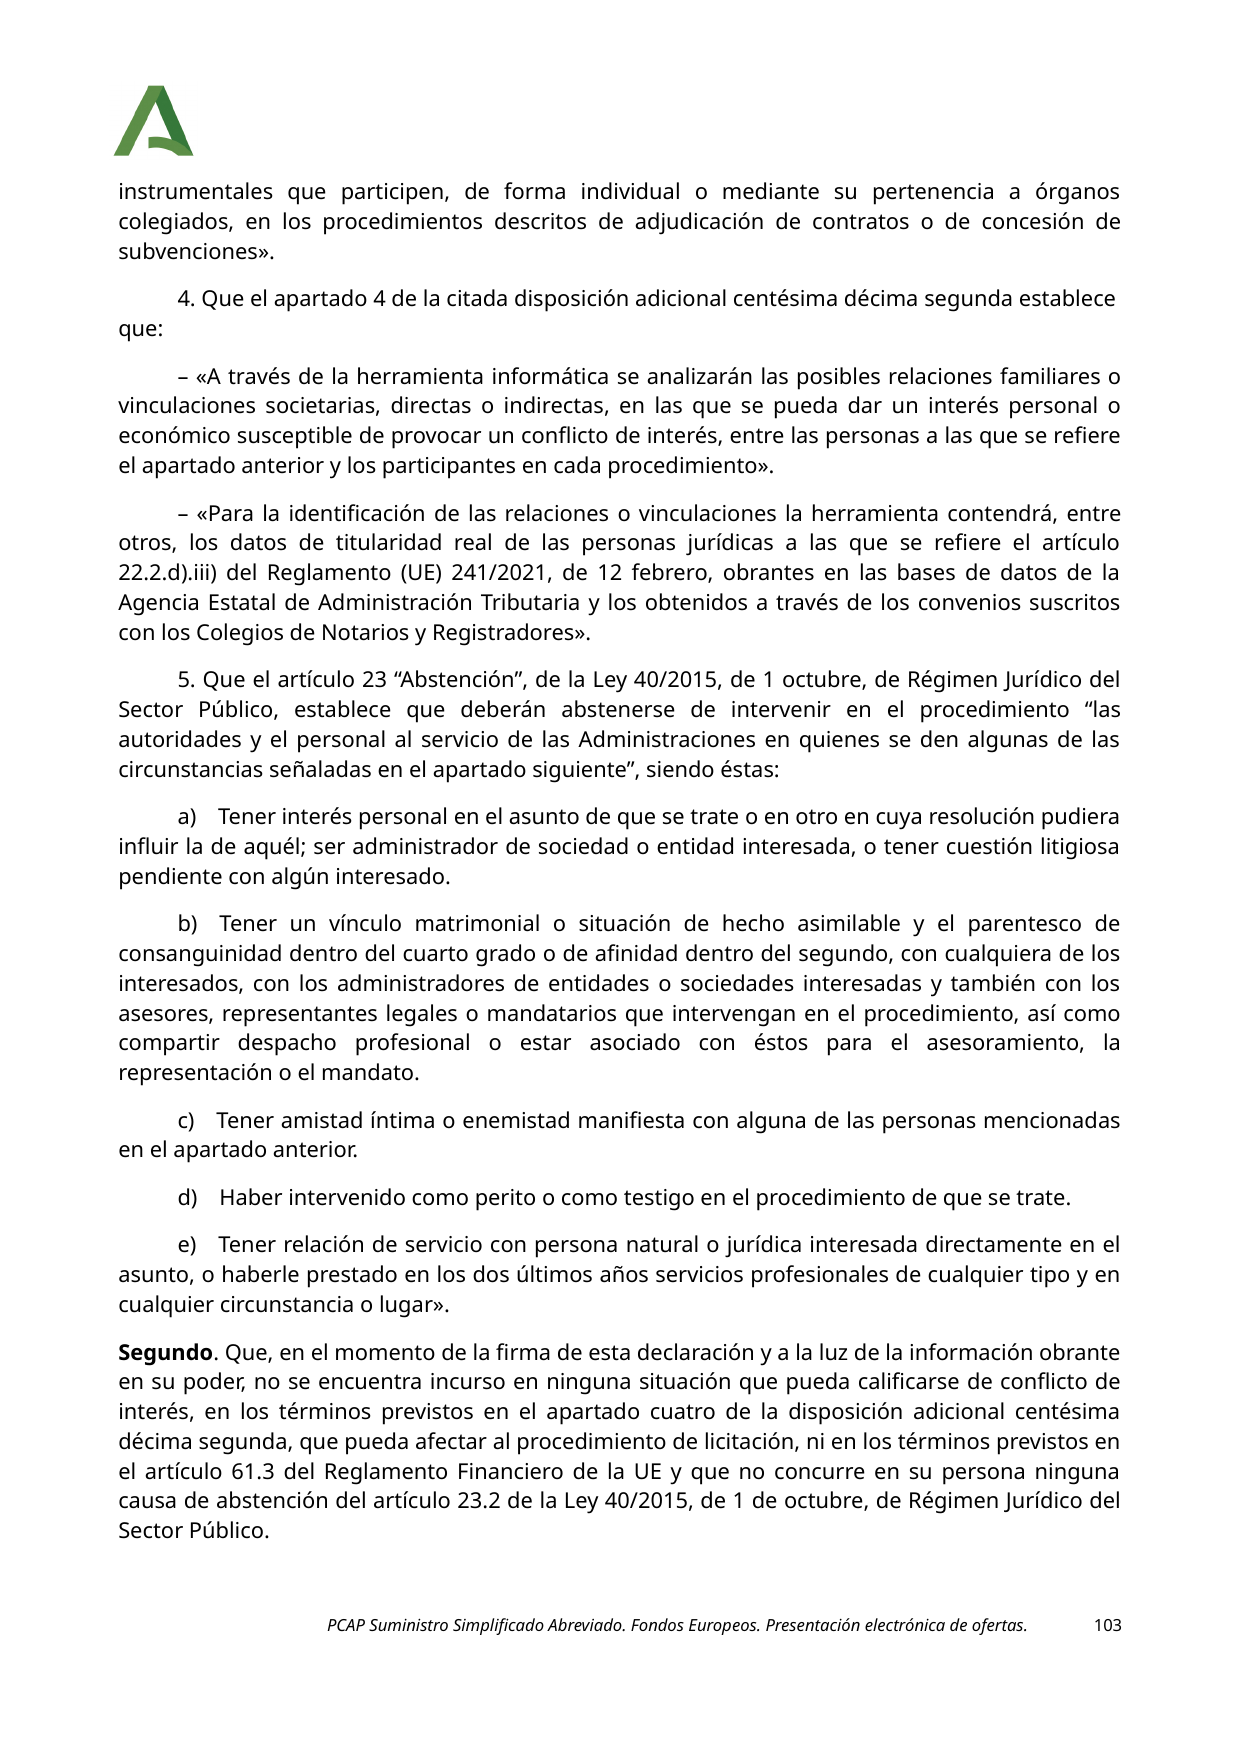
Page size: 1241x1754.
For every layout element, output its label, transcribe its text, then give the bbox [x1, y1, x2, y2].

text Segundo. Que, en el momento de la firma de esta declaración y a la luz de la información obrante en su poder, no se encuentra incurso en ninguna situación que pueda calificarse de conflicto de interés, en los términos previstos en el apartado cuatro de la disposición adicional centésima décima segunda, que pueda afectar al procedimiento de licitación, ni en los términos previstos en el artículo 61.3 del Reglamento Financiero de la UE y que no concurre en su persona ninguna causa de abstención del artículo 23.2 de la Ley 40/2015, de 1 de octubre, de Régimen Jurídico del Sector Público. [118, 1337, 1122, 1545]
text a) Tener interés personal en el asunto de que se trate o en otro en cuya resolución pudiera influir la de aquél; ser administrador de sociedad o entidad interesada, o tener cuestión litigiosa pendiente con algún interesado. [118, 801, 1122, 891]
text – «Para la identificación de las relaciones o vinculaciones la herramienta contendrá, entre otros, los datos de titularidad real de las personas jurídicas a las que se refiere el artículo 22.2.d).iii) del Reglamento (UE) 241/2021, de 12 febrero, obrantes en las bases de datos de la Agencia Estatal de Administración Tributaria y los obtenidos a través de los convenios suscritos con los Colegios de Notarios y Registradores». [118, 498, 1122, 647]
text d) Haber intervenido como perito o como testigo en el procedimiento de que se trate. [118, 1182, 1122, 1212]
picture [109, 81, 198, 160]
text c) Tener amistad íntima o enemistad manifiesta con alguna de las personas mencionadas en el apartado anterior. [118, 1105, 1122, 1164]
text b) Tener un vínculo matrimonial o situación de hecho asimilable y el parentesco de consanguinidad dentro del cuarto grado o de afinidad dentro del segundo, con cualquiera de los interesados, con los administradores de entidades o sociedades interesadas y también con los asesores, representantes legales o mandatarios que intervengan en el procedimiento, así como compartir despacho profesional o estar asociado con éstos para el asesoramiento, la representación o el mandato. [118, 908, 1122, 1087]
text instrumentales que participen, de forma individual o mediante su pertenencia a órganos colegiados, en los procedimientos descritos de adjudicación de contratos o de concesión de subvenciones». [118, 176, 1122, 266]
text 4. Que el apartado 4 de la citada disposición adicional centésima décima segunda establece que: [118, 283, 1122, 343]
text e) Tener relación de servicio con persona natural o jurídica interesada directamente en el asunto, o haberle prestado en los dos últimos años servicios profesionales de cualquier tipo y en cualquier circunstancia o lugar». [118, 1229, 1122, 1319]
text 5. Que el artículo 23 “Abstención”, de la Ley 40/2015, de 1 octubre, de Régimen Jurídico del Sector Público, establece que deberán abstenerse de intervenir en el procedimiento “las autoridades y el personal al servicio de las Administraciones en quienes se den algunas de las circunstancias señaladas en el apartado siguiente”, siendo éstas: [118, 664, 1122, 783]
text – «A través de la herramienta informática se analizarán las posibles relaciones familiares o vinculaciones societarias, directas o indirectas, en las que se pueda dar un interés personal o económico susceptible de provocar un conflicto de interés, entre las personas a las que se refiere el apartado anterior y los participantes en cada procedimiento». [118, 361, 1122, 480]
